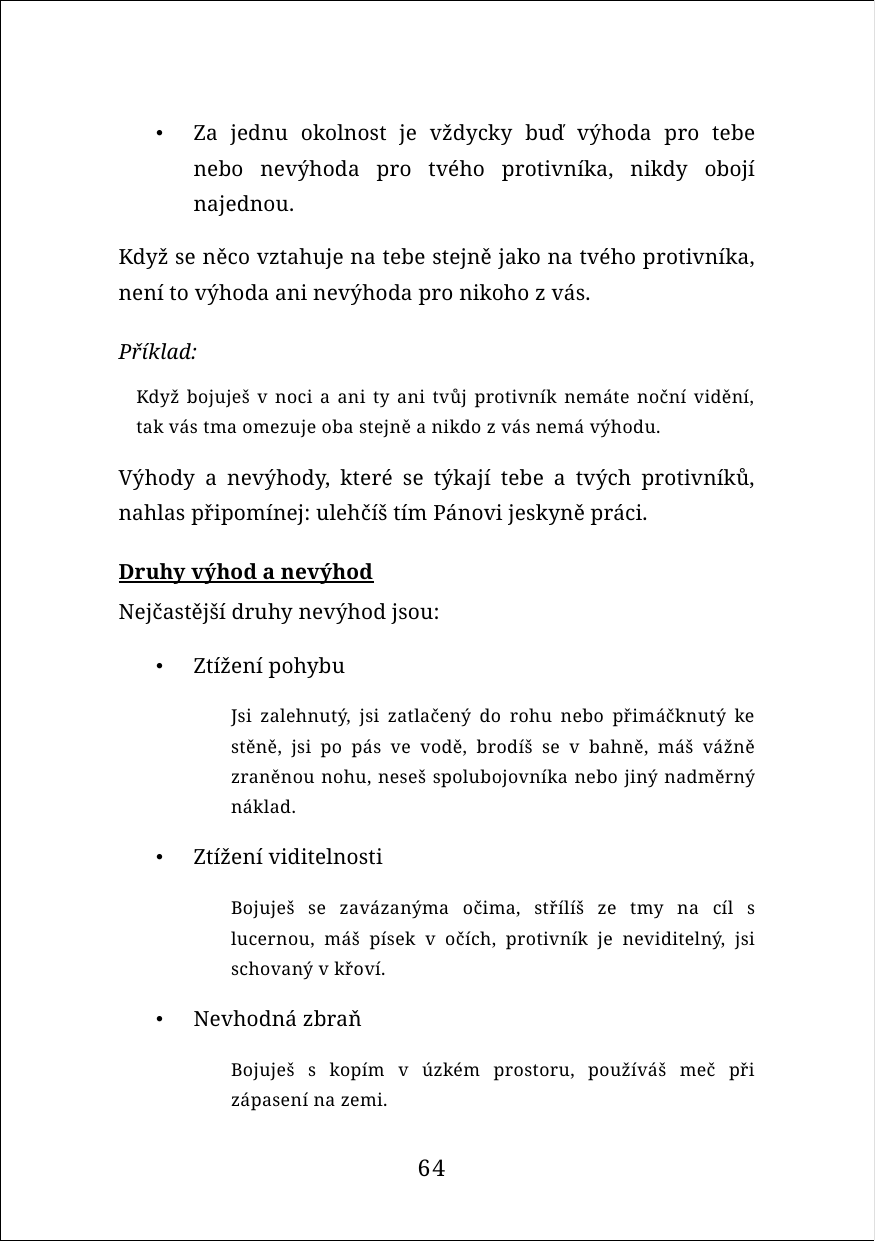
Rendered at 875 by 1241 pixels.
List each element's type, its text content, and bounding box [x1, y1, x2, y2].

text Nejčastější druhy nevýhod jsou: [118, 597, 756, 626]
list Ztížení pohybu [156, 651, 756, 679]
list Jsi zalehnutý, jsi zatlačený do rohu nebo přimáčknutý ke stěně, jsi po pás ve vodě, brodíš se v bahně, máš vážně zraněnou nohu, neseš spolubojovníka nebo jiný nadměrný náklad. [193, 704, 756, 819]
list Nevhodná zbraň [156, 1004, 756, 1032]
list Bojuješ s kopím v úzkém prostoru, používáš meč při zápasení na zemi. [193, 1057, 756, 1112]
list Ztížení viditelnosti [156, 842, 756, 871]
text Příklad: [118, 337, 756, 366]
text Když se něco vztahuje na tebe stejně jako na tvého protivníka, není to výhoda ani nevýhoda pro nikoho z vás. [118, 242, 756, 306]
list Bojuješ se zavázanýma očima, střílíš ze tmy na cíl s lucernou, máš písek v očích, protivník je neviditelný, jsi schovaný v křoví. [193, 896, 756, 980]
text Když bojuješ v noci a ani ty ani tvůj protivník nemáte noční vidění, tak vás tma omezuje oba stejně a nikdo z vás nemá výhodu. [136, 384, 756, 439]
text Výhody a nevýhody, které se týkají tebe a tvých protivníků, nahlas připomínej: ulehčíš tím Pánovi jeskyně práci. [118, 463, 756, 527]
subtitle Druhy výhod a nevýhod [118, 557, 756, 586]
list Za jednu okolnost je vždycky buď výhoda pro tebe nebo nevýhoda pro tvého protivníka, nikdy obojí najednou. [156, 118, 756, 218]
